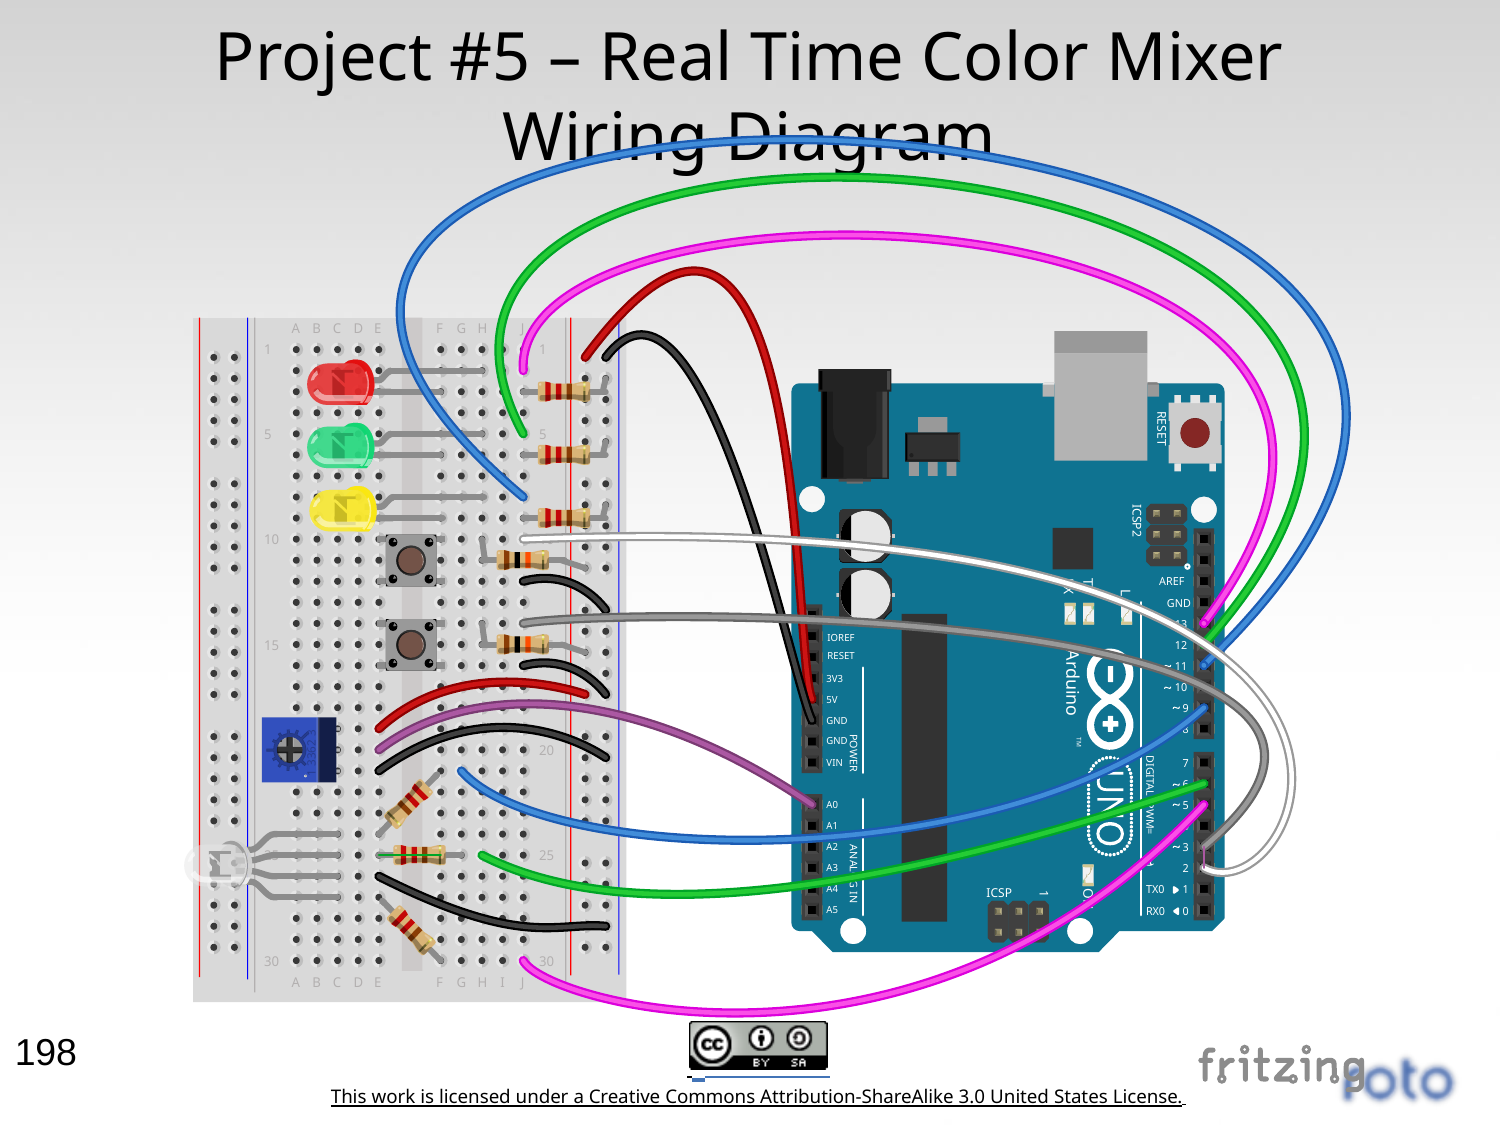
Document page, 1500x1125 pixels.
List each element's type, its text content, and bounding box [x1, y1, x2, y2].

title Project #5 – Real Time Color Mixer Wiring Diagram [112, 0, 1388, 188]
picture [0, 0, 1500, 1125]
